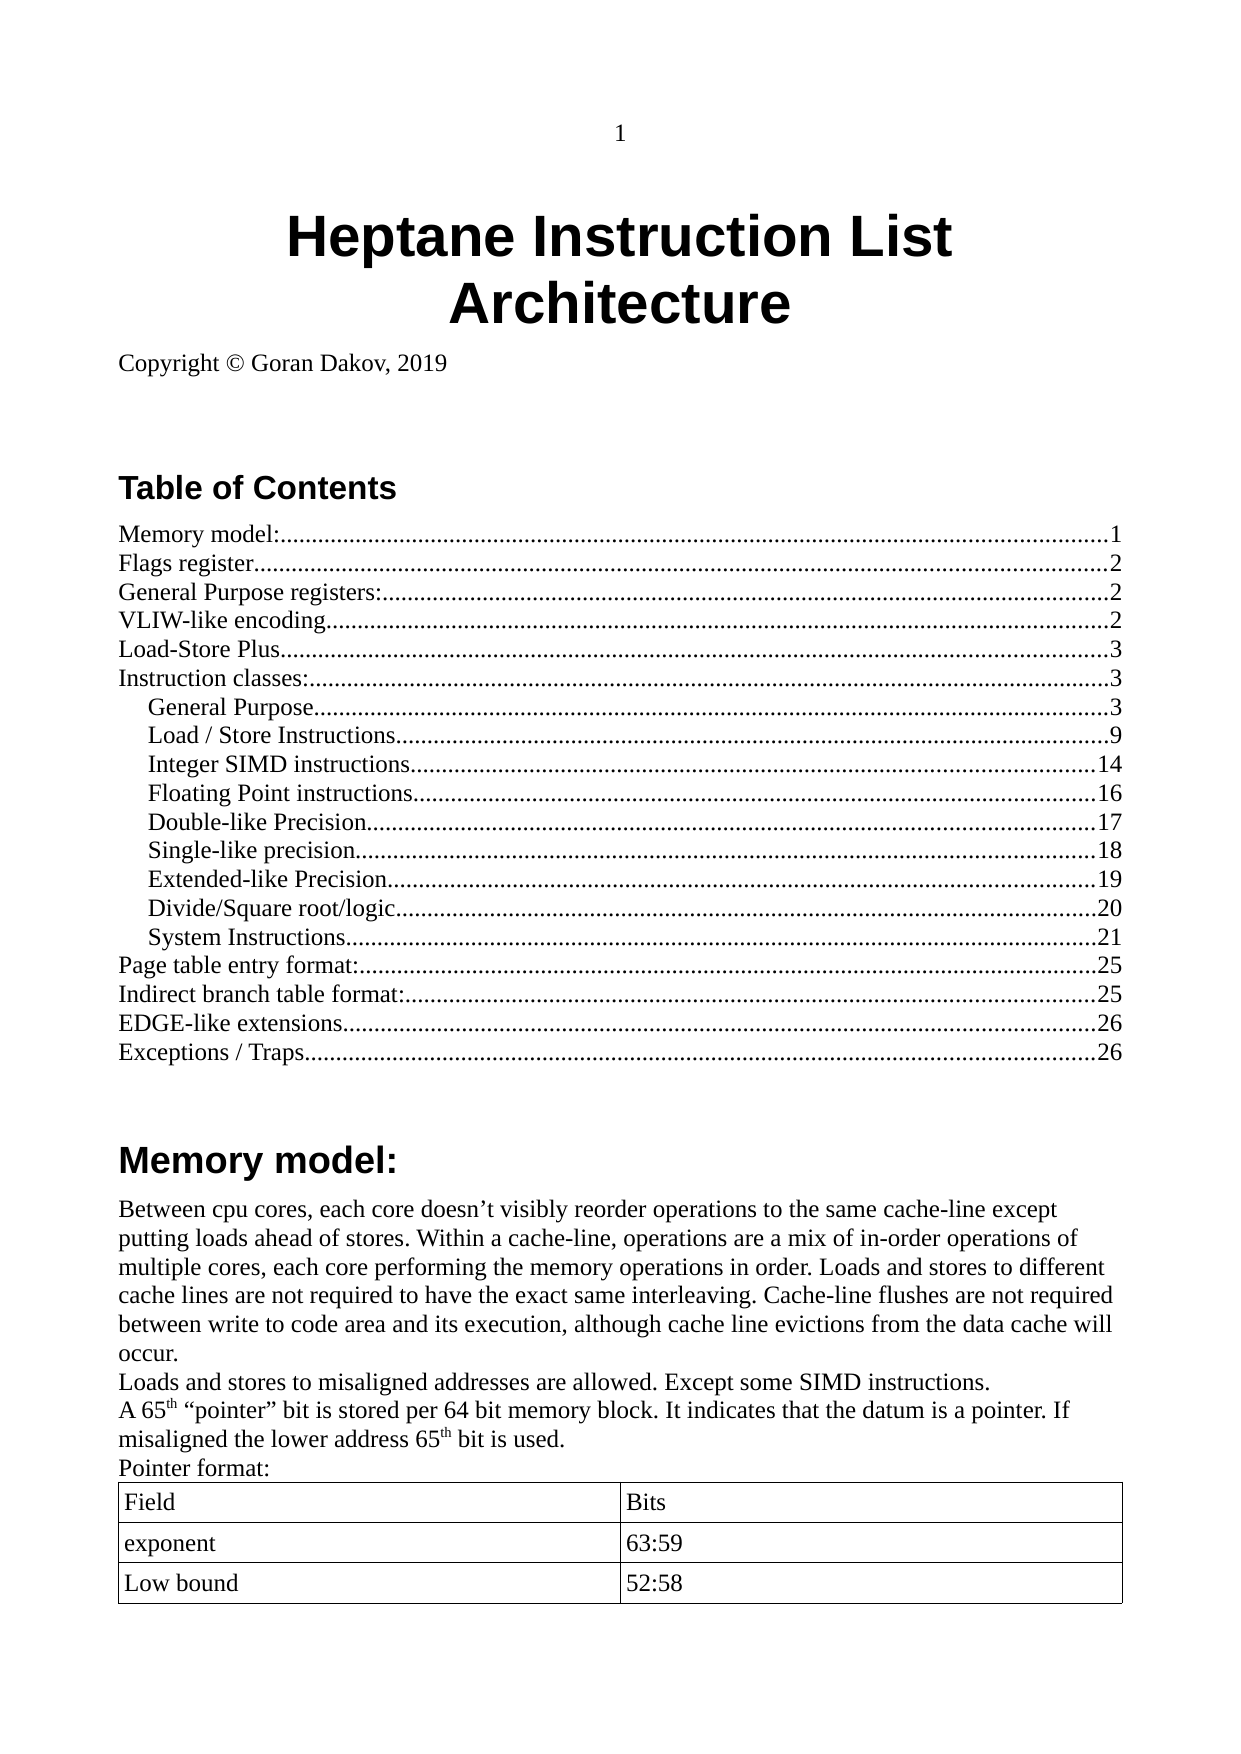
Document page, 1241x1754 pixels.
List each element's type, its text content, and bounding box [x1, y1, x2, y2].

table_cell exponent [119, 1523, 620, 1562]
text Double-like Precision 17 [148, 807, 1122, 835]
text Divide/Square root/logic 20 [148, 893, 1122, 922]
table_cell 63:59 [621, 1523, 1122, 1562]
text Page table entry format: 25 [118, 950, 1122, 979]
subtitle Table of Contents [118, 468, 1122, 507]
text General Purpose registers: 2 [118, 577, 1122, 605]
text Floating Point instructions 16 [148, 778, 1122, 807]
table_header Field [119, 1483, 620, 1522]
text EDGE-like extensions 26 [118, 1008, 1122, 1037]
text Single-like precision 18 [148, 835, 1122, 864]
text Integer SIMD instructions 14 [148, 749, 1122, 778]
text Instruction classes: 3 [118, 663, 1122, 692]
text Indirect branch table format: 25 [118, 979, 1122, 1008]
text Copyright © Goran Dakov, 2019 [118, 348, 1122, 377]
subtitle Memory model: [118, 1138, 1122, 1182]
table_cell Low bound [119, 1563, 620, 1603]
text General Purpose 3 [148, 692, 1122, 720]
text A 65th “pointer” bit is stored per 64 bit memory block. It indicates that the datum is a pointer. If misaligned the lower address 65th bit is used. [118, 1395, 1122, 1453]
text Between cpu cores, each core doesn’t visibly reorder operations to the same cache-line except putting loads ahead of stores. Within a cache-line, operations are a mix of in-order operations of multiple cores, each core performing the memory operations in order. Loads and stores to different cache lines are not required to have the exact same interleaving. Cache-line flushes are not required between write to code area and its execution, although cache line evictions from the data cache will occur. [118, 1194, 1122, 1367]
text Pointer format: [118, 1453, 1122, 1482]
text System Instructions 21 [148, 922, 1122, 950]
text Load / Store Instructions 9 [148, 720, 1122, 749]
text Flags register 2 [118, 548, 1122, 577]
text VLIW-like encoding 2 [118, 605, 1122, 634]
text Load-Store Plus 3 [118, 634, 1122, 663]
text Memory model: 1 [118, 519, 1122, 548]
table_cell 52:58 [621, 1563, 1122, 1603]
text Extended-like Precision 19 [148, 864, 1122, 893]
text Loads and stores to misaligned addresses are allowed. Except some SIMD instructions. [118, 1367, 1122, 1395]
table_header Bits [621, 1483, 1122, 1522]
title Heptane Instruction List Architecture [118, 201, 1122, 336]
text Exceptions / Traps 26 [118, 1037, 1122, 1065]
